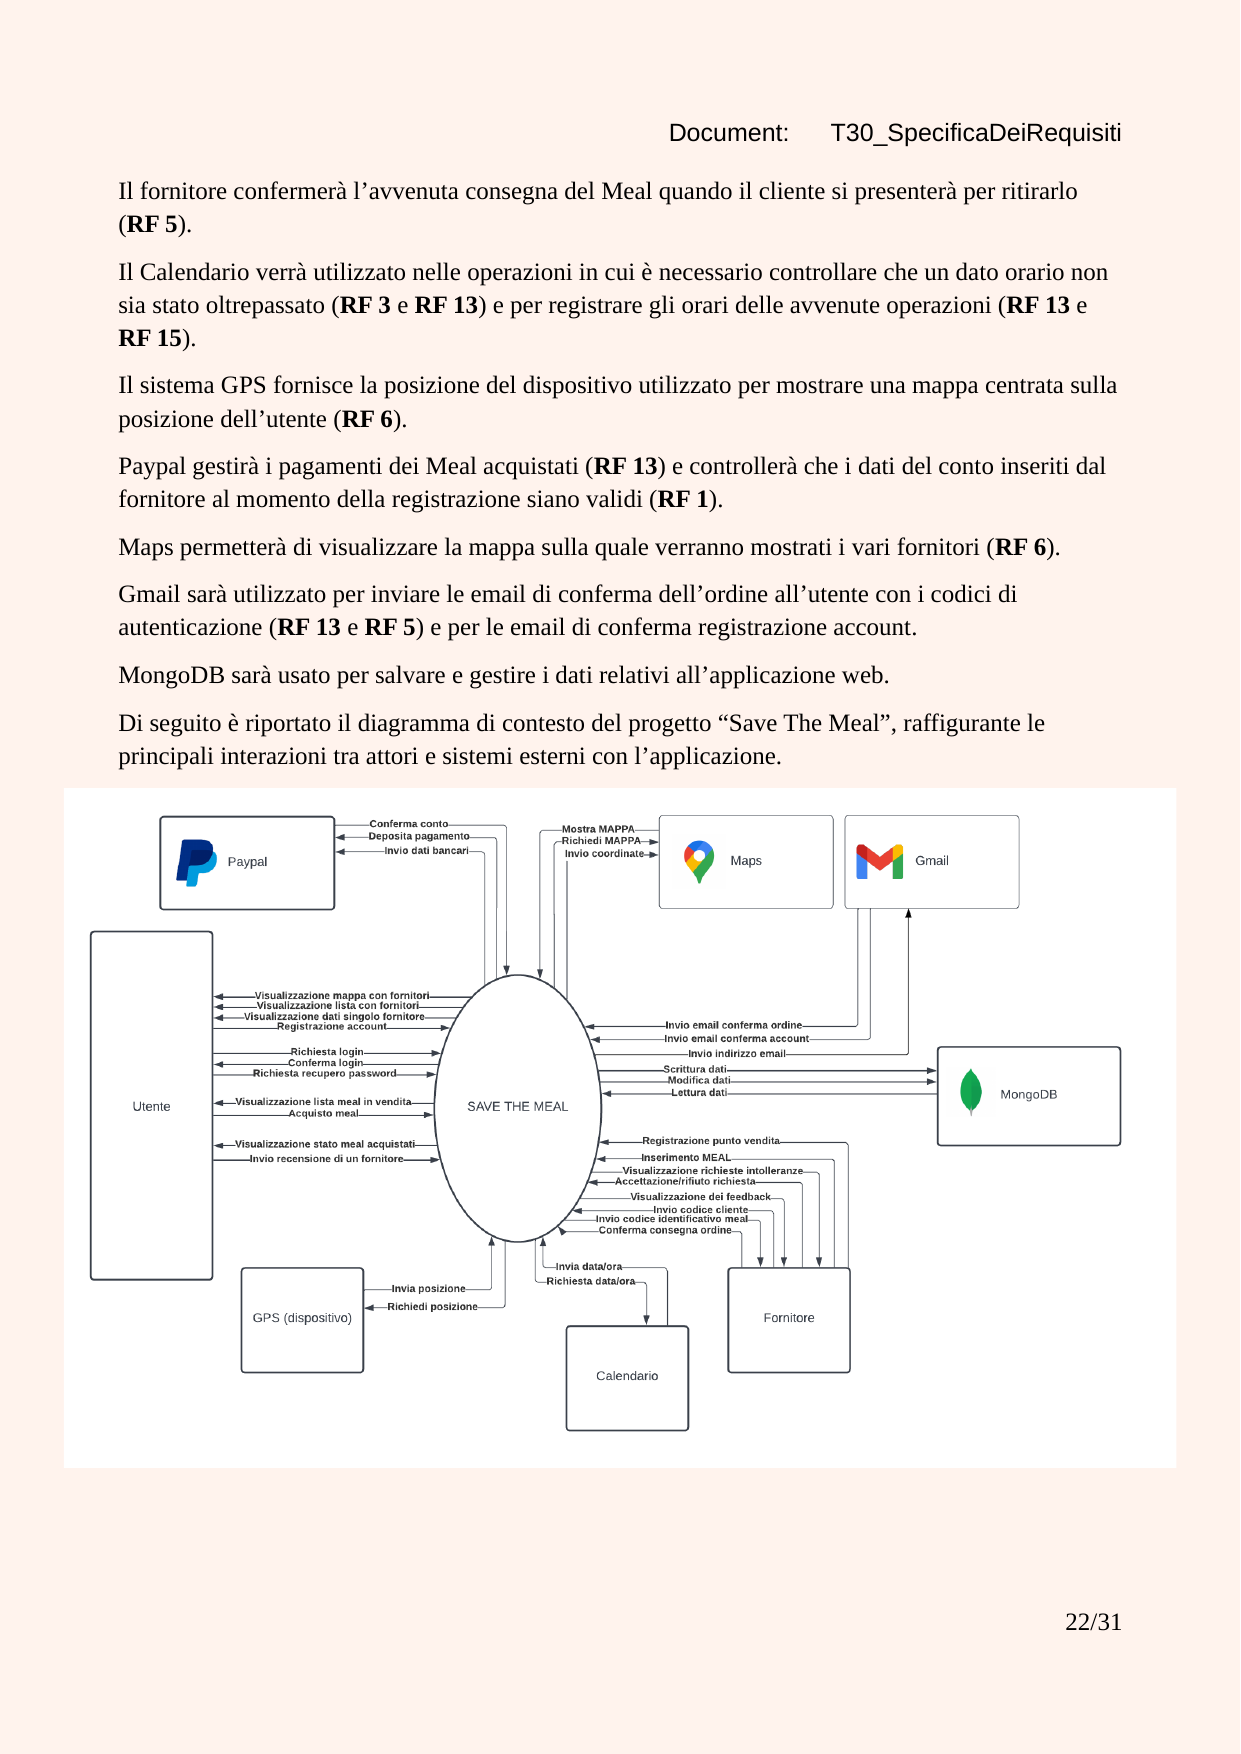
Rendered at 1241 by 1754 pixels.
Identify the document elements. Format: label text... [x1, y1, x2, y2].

text Paypal gestirà i pagamenti dei Meal acquistati (RF 13) e controllerà che i dati del conto inseriti dal fornitore al momento della registrazione siano validi (RF 1). [118, 451, 1122, 513]
text Di seguito è riportato il diagramma di contesto del progetto “Save The Meal”, raffigurante le principali interazioni tra attori e sistemi esterni con l’applicazione. [118, 708, 1122, 769]
text Il sistema GPS fornisce la posizione del dispositivo utilizzato per mostrare una mappa centrata sulla posizione dell’utente (RF 6). [118, 371, 1122, 432]
text Il Calendario verrà utilizzato nelle operazioni in cui è necessario controllare che un dato orario non sia stato oltrepassato (RF 3 e RF 13) e per registrare gli orari delle avvenute operazioni (RF 13 e RF 15). [118, 257, 1122, 352]
picture [63, 788, 1177, 1468]
text Gmail sarà utilizzato per inviare le email di conferma dell’ordine all’utente con i codici di autenticazione (RF 13 e RF 5) e per le email di conferma registrazione account. [118, 579, 1122, 641]
text Il fornitore confermerà l’avvenuta consegna del Meal quando il cliente si presenterà per ritirarlo (RF 5). [118, 176, 1122, 238]
text Maps permetterà di visualizzare la mappa sulla quale verranno mostrati i vari fornitori (RF 6). [118, 532, 1122, 561]
text MongoDB sarà usato per salvare e gestire i dati relativi all’applicazione web. [118, 660, 1122, 689]
